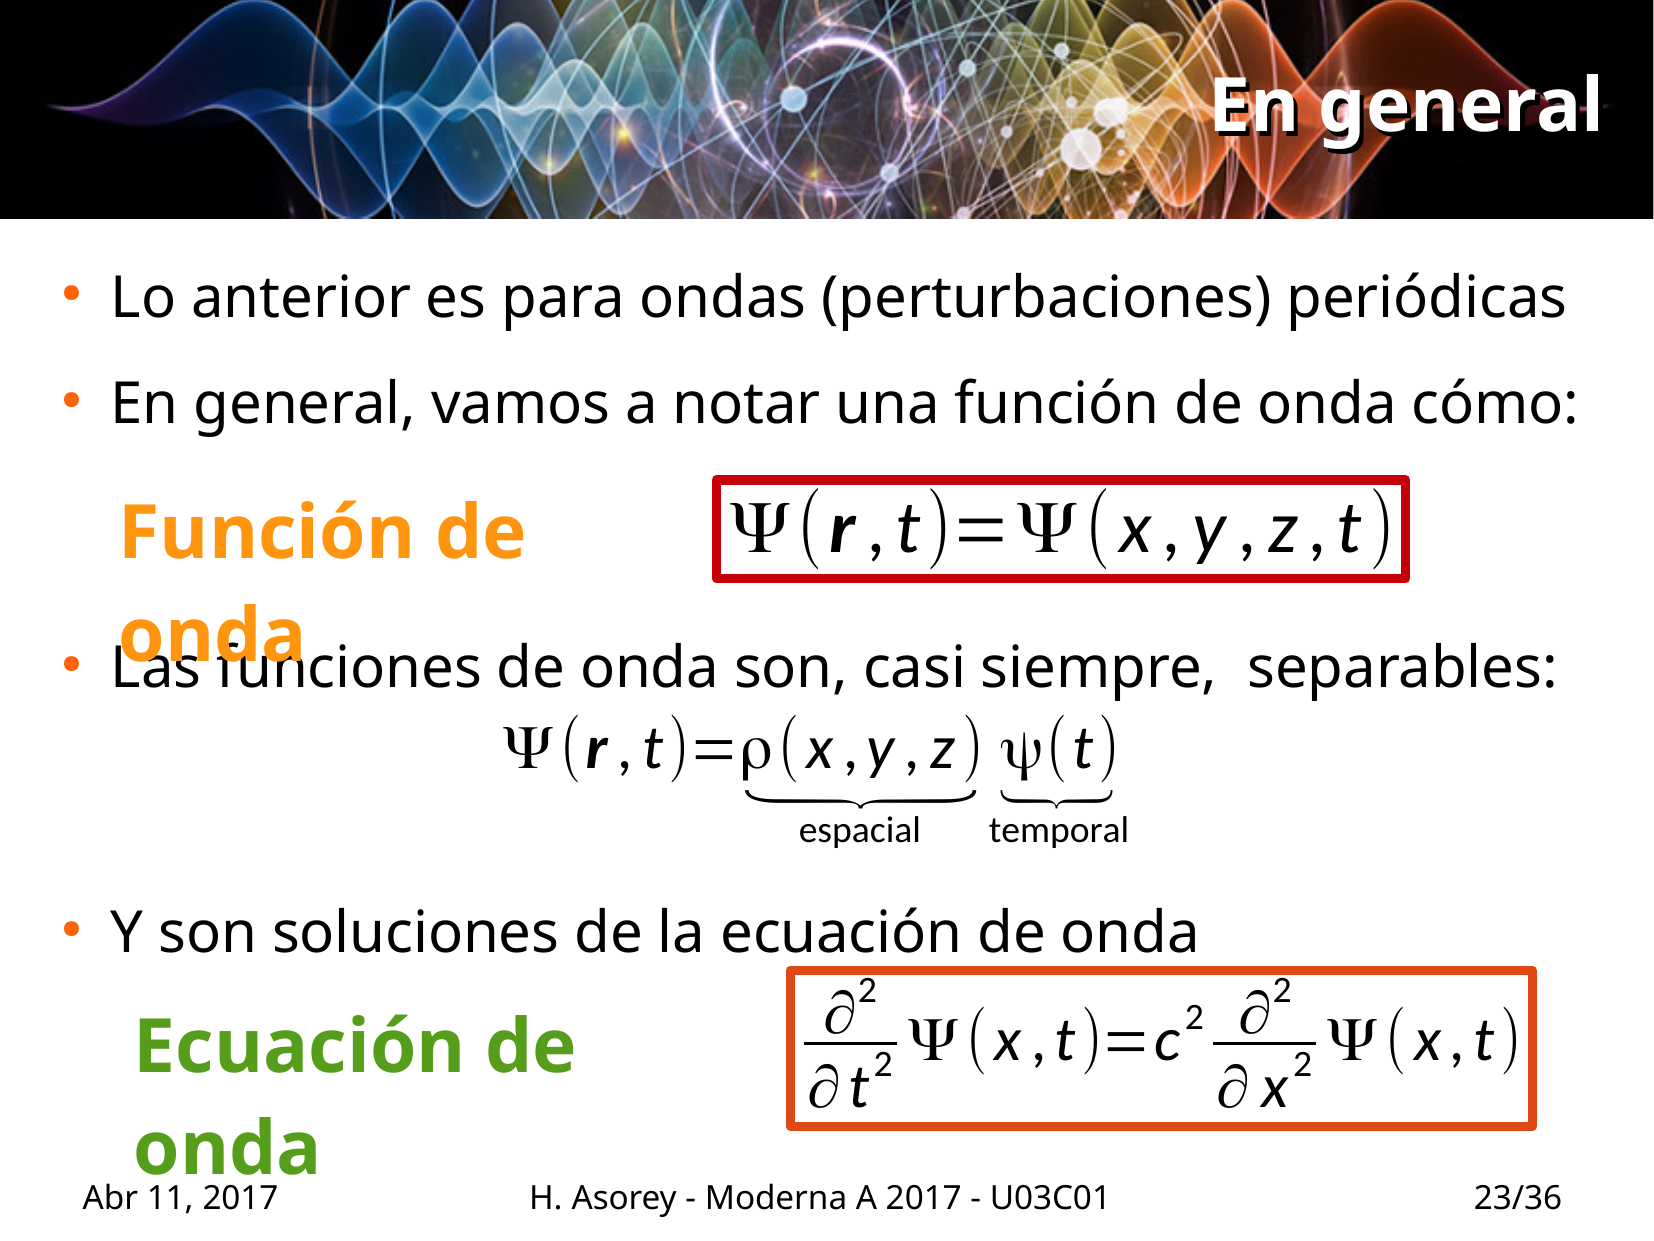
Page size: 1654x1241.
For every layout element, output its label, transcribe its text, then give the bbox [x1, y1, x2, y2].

text_box Función de onda [104, 471, 675, 586]
chart [720, 484, 1401, 574]
chart [494, 711, 1134, 851]
list Lo anterior es para ondas (perturbaciones) periódicas En general, vamos a notar una función de onda cómo: Las funciones de onda son, casi siempre, separables: Y son soluciones de la ecuación de onda [45, 255, 1606, 1156]
title En general [45, 15, 1606, 191]
chart [795, 975, 1528, 1122]
picture [0, 0, 1654, 219]
text_box Ecuación de onda [119, 984, 720, 1111]
